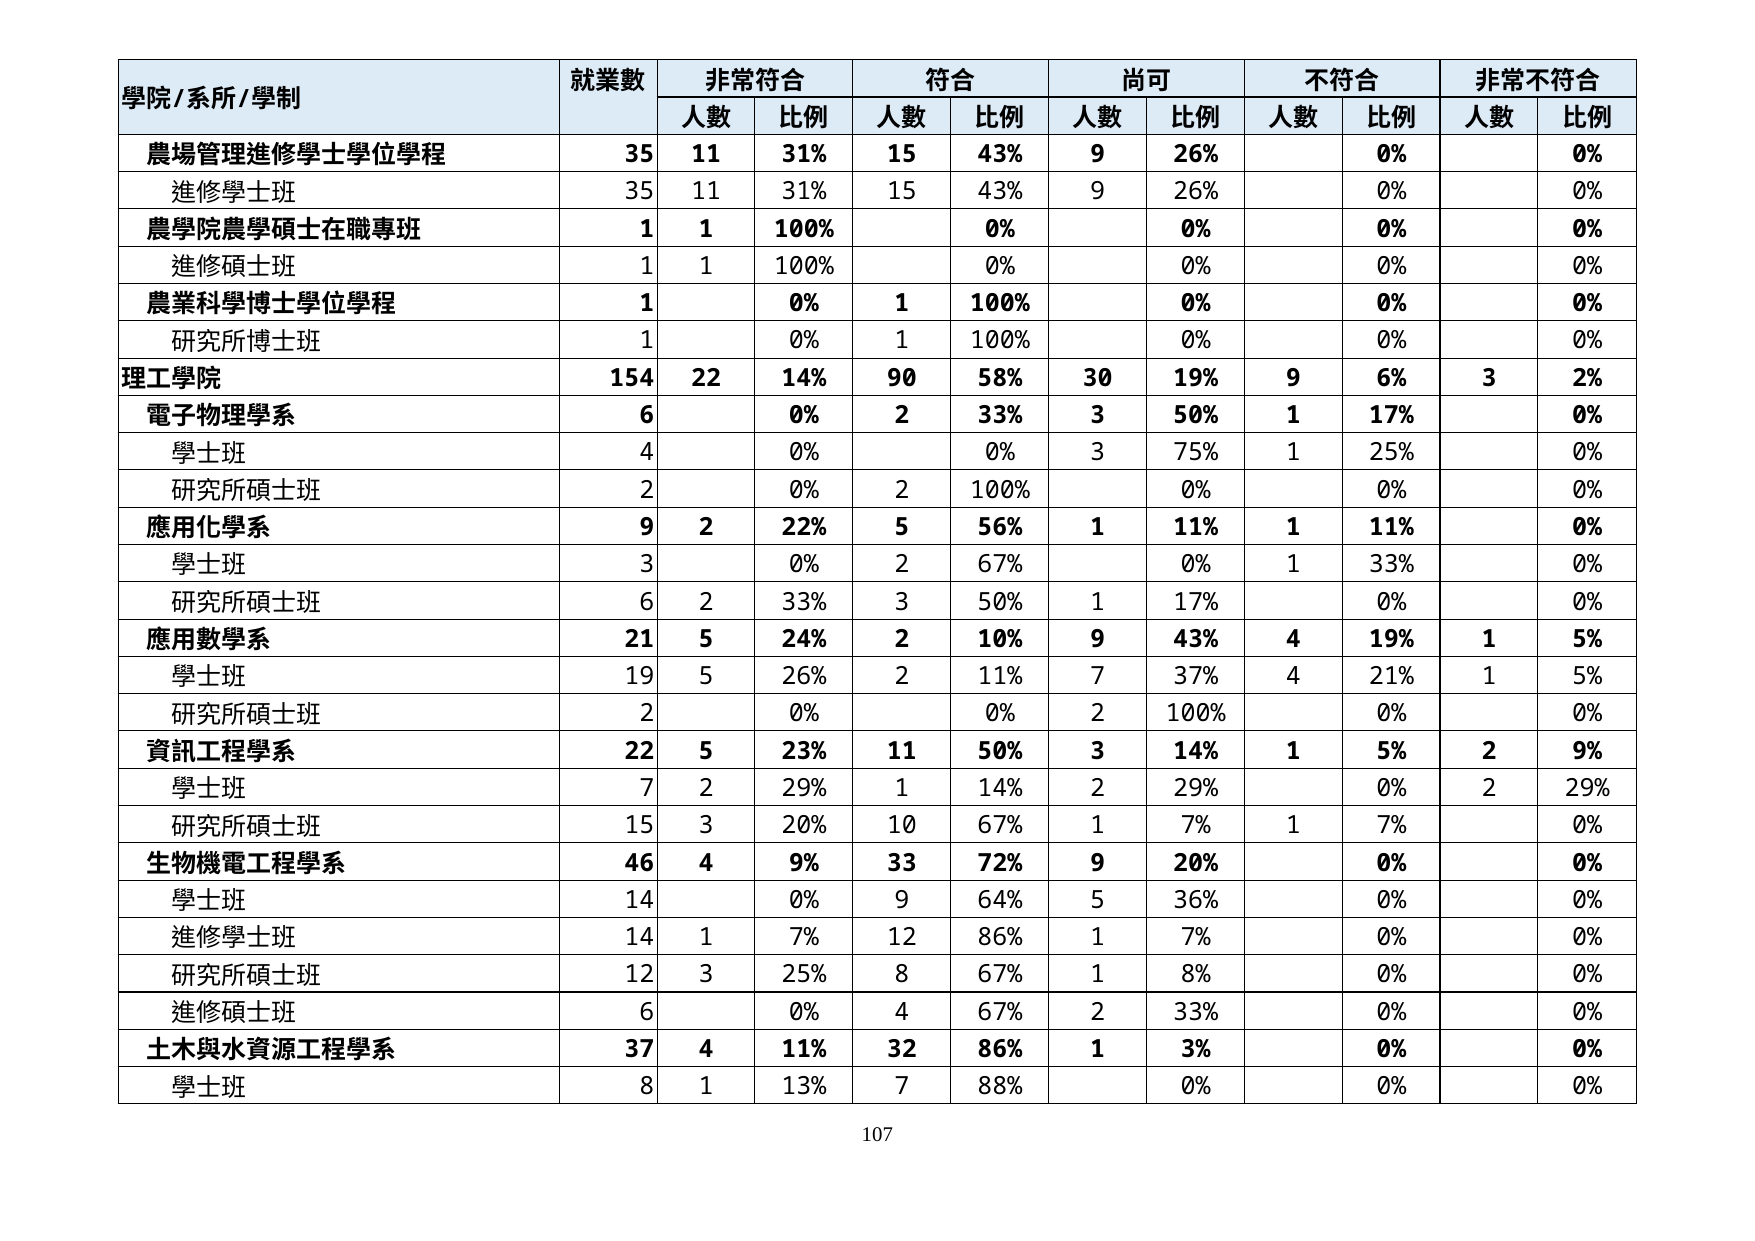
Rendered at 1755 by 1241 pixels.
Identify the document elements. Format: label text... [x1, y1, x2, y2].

table_cell [1441, 993, 1537, 1029]
table_cell 0% [755, 433, 852, 469]
table_cell 0% [1343, 470, 1439, 507]
table_cell 2 [658, 508, 754, 544]
table_cell [1441, 545, 1537, 581]
table_cell 19% [1343, 620, 1439, 656]
table_cell 學士班 [119, 769, 559, 805]
table_cell 22 [658, 359, 754, 395]
table_cell [1245, 284, 1342, 320]
table_cell 1 [853, 769, 950, 805]
table_cell 農學院農學碩士在職專班 [119, 209, 559, 246]
table_cell [658, 321, 754, 357]
table_cell [1245, 843, 1342, 879]
table_cell [1049, 209, 1146, 246]
table_cell 29% [1538, 769, 1636, 805]
table_cell 17% [1343, 396, 1439, 432]
table_cell 9 [1245, 359, 1342, 395]
table_cell 88% [951, 1067, 1048, 1103]
table_cell 8 [560, 1067, 657, 1103]
table_cell 應用數學系 [119, 620, 559, 656]
table_cell 0% [755, 881, 852, 917]
table_cell 14 [560, 918, 657, 954]
table_cell [1049, 247, 1146, 283]
table_cell 0% [1538, 881, 1636, 917]
table_cell 人數 [853, 98, 950, 134]
table_cell 5 [658, 731, 754, 768]
table_cell 比例 [1538, 98, 1636, 134]
table_cell 0% [1538, 321, 1636, 357]
table_cell 9 [853, 881, 950, 917]
table_cell 5% [1538, 620, 1636, 656]
table_cell 2 [658, 582, 754, 618]
table_cell 3 [560, 545, 657, 581]
table_cell 1 [658, 918, 754, 954]
table_cell 4 [560, 433, 657, 469]
table_cell 0% [951, 433, 1048, 469]
table_cell 0% [951, 247, 1048, 283]
table_cell 13% [755, 1067, 852, 1103]
table_cell 50% [951, 582, 1048, 618]
table_cell 0% [1538, 247, 1636, 283]
table_cell 7% [755, 918, 852, 954]
table_cell [1441, 172, 1537, 208]
table_cell 學士班 [119, 1067, 559, 1103]
table_cell 2 [853, 396, 950, 432]
table_cell 33% [951, 396, 1048, 432]
table_cell 1 [560, 209, 657, 246]
table_cell 6 [560, 582, 657, 618]
table_cell 6 [560, 396, 657, 432]
table_cell 0% [1147, 284, 1244, 320]
table_cell 86% [951, 918, 1048, 954]
table_cell 11% [755, 1030, 852, 1066]
table_cell 14% [755, 359, 852, 395]
table_cell 0% [1538, 955, 1636, 991]
table_cell 0% [1538, 433, 1636, 469]
table_cell 1 [1245, 508, 1342, 544]
table_cell 35 [560, 135, 657, 171]
table_cell 0% [951, 694, 1048, 730]
table_cell 應用化學系 [119, 508, 559, 544]
table_cell [853, 247, 950, 283]
table_cell 14 [560, 881, 657, 917]
table_cell 1 [560, 247, 657, 283]
table_cell 農業科學博士學位學程 [119, 284, 559, 320]
table_cell 研究所碩士班 [119, 470, 559, 507]
table_cell 100% [951, 284, 1048, 320]
table_cell 11 [658, 172, 754, 208]
table_cell [1245, 247, 1342, 283]
table_cell 0% [755, 470, 852, 507]
table_cell 學士班 [119, 881, 559, 917]
table_cell 37 [560, 1030, 657, 1066]
table_cell 1 [1441, 620, 1537, 656]
table_cell 5% [1343, 731, 1439, 768]
table_cell 11 [658, 135, 754, 171]
table_cell [1441, 209, 1537, 246]
table_cell 學士班 [119, 657, 559, 693]
table_cell 1 [1245, 806, 1342, 842]
table_cell 1 [658, 209, 754, 246]
table_cell 3 [1049, 731, 1146, 768]
table_cell 5 [853, 508, 950, 544]
table_cell 研究所碩士班 [119, 582, 559, 618]
table_cell 11 [853, 731, 950, 768]
table_cell 67% [951, 545, 1048, 581]
table_cell 0% [1147, 209, 1244, 246]
table_cell 學士班 [119, 545, 559, 581]
table_cell [1049, 321, 1146, 357]
table_cell 26% [755, 657, 852, 693]
table_cell 2 [658, 769, 754, 805]
table_cell 研究所博士班 [119, 321, 559, 357]
table_cell 1 [1049, 508, 1146, 544]
table_header 不符合 [1245, 60, 1439, 96]
table_cell 25% [755, 955, 852, 991]
table_cell 1 [1049, 955, 1146, 991]
table_cell 比例 [1343, 98, 1439, 134]
table_cell 21% [1343, 657, 1439, 693]
table_cell 5% [1538, 657, 1636, 693]
table_cell 10 [853, 806, 950, 842]
table_cell 0% [1343, 582, 1439, 618]
table_cell 7 [853, 1067, 950, 1103]
table_cell 1 [853, 284, 950, 320]
table_cell 8 [853, 955, 950, 991]
table_cell 50% [1147, 396, 1244, 432]
table_cell 7% [1147, 806, 1244, 842]
table_cell 0% [1147, 321, 1244, 357]
table_cell 0% [1538, 508, 1636, 544]
table_cell 58% [951, 359, 1048, 395]
table_cell [1441, 433, 1537, 469]
table_cell 14% [1147, 731, 1244, 768]
table_cell 90 [853, 359, 950, 395]
table_cell 2% [1538, 359, 1636, 395]
table_cell 9 [560, 508, 657, 544]
table_cell 10% [951, 620, 1048, 656]
table_cell 100% [755, 209, 852, 246]
table_cell 100% [755, 247, 852, 283]
table_cell [1441, 135, 1537, 171]
table_cell 43% [951, 135, 1048, 171]
table_cell [1441, 582, 1537, 618]
table_cell [1441, 1030, 1537, 1066]
table_cell 31% [755, 172, 852, 208]
table_cell 0% [1538, 843, 1636, 879]
table_cell 7% [1343, 806, 1439, 842]
table_header 非常符合 [658, 60, 852, 96]
table_cell 37% [1147, 657, 1244, 693]
table_cell 0% [951, 209, 1048, 246]
table_cell 31% [755, 135, 852, 171]
table_cell 9% [1538, 731, 1636, 768]
table_cell 3 [1441, 359, 1537, 395]
table_cell 人數 [1049, 98, 1146, 134]
table_cell 理工學院 [119, 359, 559, 395]
table_cell [658, 881, 754, 917]
table_cell 67% [951, 993, 1048, 1029]
table_cell [853, 694, 950, 730]
table_cell 12 [853, 918, 950, 954]
table_cell 2 [1441, 731, 1537, 768]
table_cell 3 [658, 955, 754, 991]
table_cell 0% [1147, 470, 1244, 507]
table_cell 43% [1147, 620, 1244, 656]
table_cell 7 [1049, 657, 1146, 693]
table_cell [1245, 582, 1342, 618]
table_header 非常不符合 [1441, 60, 1636, 96]
table_cell 29% [1147, 769, 1244, 805]
table_cell 32 [853, 1030, 950, 1066]
table_cell 22 [560, 731, 657, 768]
table_cell 研究所碩士班 [119, 694, 559, 730]
table_header 學院/系所/學制 [119, 60, 559, 134]
table_cell 154 [560, 359, 657, 395]
table_cell 0% [1343, 843, 1439, 879]
table_cell 0% [755, 284, 852, 320]
table_cell 電子物理學系 [119, 396, 559, 432]
table_cell [1245, 470, 1342, 507]
table_cell 0% [1343, 247, 1439, 283]
table_cell 20% [1147, 843, 1244, 879]
table_cell 比例 [1147, 98, 1244, 134]
table_cell [1245, 172, 1342, 208]
table_cell [1049, 470, 1146, 507]
table_cell 1 [560, 284, 657, 320]
table_cell 0% [755, 993, 852, 1029]
table_cell 4 [658, 843, 754, 879]
table_cell 0% [1343, 172, 1439, 208]
table_cell 1 [1245, 731, 1342, 768]
table_cell 0% [1538, 582, 1636, 618]
table_cell 1 [1049, 918, 1146, 954]
table_cell 1 [853, 321, 950, 357]
table_cell 2 [853, 620, 950, 656]
table_cell 2 [560, 470, 657, 507]
table_cell 0% [1343, 993, 1439, 1029]
table_cell 0% [1343, 321, 1439, 357]
table_cell 1 [658, 247, 754, 283]
table_cell 0% [1343, 135, 1439, 171]
table_cell 11% [951, 657, 1048, 693]
table_cell 1 [658, 1067, 754, 1103]
table_cell [658, 284, 754, 320]
table_cell [658, 433, 754, 469]
table_cell [1441, 843, 1537, 879]
table_cell 人數 [658, 98, 754, 134]
table_cell [1441, 955, 1537, 991]
table_cell [1245, 135, 1342, 171]
table_cell 0% [1343, 209, 1439, 246]
table_cell 0% [1343, 955, 1439, 991]
table_cell 67% [951, 955, 1048, 991]
table_cell [1441, 247, 1537, 283]
table_cell 36% [1147, 881, 1244, 917]
table_cell [1245, 1030, 1342, 1066]
table_cell 15 [853, 172, 950, 208]
table_cell 25% [1343, 433, 1439, 469]
table_cell 26% [1147, 172, 1244, 208]
table_cell [1049, 284, 1146, 320]
table_cell [1441, 470, 1537, 507]
table_cell 46 [560, 843, 657, 879]
table_cell 100% [1147, 694, 1244, 730]
table_cell 研究所碩士班 [119, 955, 559, 991]
table_cell 3 [658, 806, 754, 842]
table_cell 0% [1538, 545, 1636, 581]
table_cell 0% [755, 545, 852, 581]
table_cell 5 [658, 620, 754, 656]
table_cell 19% [1147, 359, 1244, 395]
table_cell [1441, 694, 1537, 730]
table_cell 0% [755, 694, 852, 730]
table_cell [1441, 321, 1537, 357]
table_cell 29% [755, 769, 852, 805]
table_cell 12 [560, 955, 657, 991]
table_cell 4 [658, 1030, 754, 1066]
table_cell [1441, 396, 1537, 432]
table_cell 0% [1147, 247, 1244, 283]
table_cell 0% [1343, 1067, 1439, 1103]
table_cell [1049, 545, 1146, 581]
table_cell 4 [1245, 657, 1342, 693]
table_cell 50% [951, 731, 1048, 768]
table_cell 100% [951, 321, 1048, 357]
table_cell 生物機電工程學系 [119, 843, 559, 879]
table_cell 14% [951, 769, 1048, 805]
table_cell 人數 [1441, 98, 1537, 134]
table_cell 6 [560, 993, 657, 1029]
table_cell [1245, 918, 1342, 954]
table_cell [1245, 321, 1342, 357]
table_cell 進修學士班 [119, 918, 559, 954]
table_cell 100% [951, 470, 1048, 507]
table_cell [1245, 993, 1342, 1029]
table_cell 2 [853, 657, 950, 693]
table_cell 35 [560, 172, 657, 208]
table_cell [1245, 955, 1342, 991]
table_cell 0% [1538, 1030, 1636, 1066]
table_cell [1441, 806, 1537, 842]
table_cell [658, 470, 754, 507]
table_cell 2 [1441, 769, 1537, 805]
table_cell 0% [1343, 1030, 1439, 1066]
table_cell [658, 396, 754, 432]
table_cell 1 [1245, 433, 1342, 469]
table_cell 人數 [1245, 98, 1342, 134]
table_cell 1 [1245, 396, 1342, 432]
table_header 符合 [853, 60, 1048, 96]
table_cell 9% [755, 843, 852, 879]
table_cell 17% [1147, 582, 1244, 618]
table_cell 0% [1538, 172, 1636, 208]
table_cell 22% [755, 508, 852, 544]
table_cell 4 [853, 993, 950, 1029]
table_cell [658, 545, 754, 581]
table_cell 4 [1245, 620, 1342, 656]
table_cell 56% [951, 508, 1048, 544]
table_cell 0% [1538, 135, 1636, 171]
table_cell 學士班 [119, 433, 559, 469]
table_header 就業數 [560, 60, 657, 134]
table_cell 3 [1049, 433, 1146, 469]
table_cell 1 [1441, 657, 1537, 693]
table_cell 15 [560, 806, 657, 842]
table_cell 64% [951, 881, 1048, 917]
table_cell 33% [755, 582, 852, 618]
table_cell 研究所碩士班 [119, 806, 559, 842]
table_cell 24% [755, 620, 852, 656]
table_cell 72% [951, 843, 1048, 879]
table_header 尚可 [1049, 60, 1244, 96]
table_cell 0% [1538, 694, 1636, 730]
table_cell 0% [1538, 209, 1636, 246]
table_cell 資訊工程學系 [119, 731, 559, 768]
table_cell [1049, 1067, 1146, 1103]
table_cell 33% [1147, 993, 1244, 1029]
table_cell 75% [1147, 433, 1244, 469]
table_cell 1 [1049, 1030, 1146, 1066]
table_cell 0% [1343, 694, 1439, 730]
table_cell [1441, 1067, 1537, 1103]
table_cell 8% [1147, 955, 1244, 991]
table_cell 進修碩士班 [119, 247, 559, 283]
table_cell 0% [1343, 881, 1439, 917]
table_cell 20% [755, 806, 852, 842]
table_cell 0% [755, 396, 852, 432]
table_cell [1441, 881, 1537, 917]
table_cell 0% [1147, 545, 1244, 581]
table_cell 0% [1538, 806, 1636, 842]
table_cell [853, 209, 950, 246]
table_cell 3 [853, 582, 950, 618]
table_cell 33 [853, 843, 950, 879]
table_cell 1 [1245, 545, 1342, 581]
table_cell 0% [1147, 1067, 1244, 1103]
table_cell 0% [1538, 993, 1636, 1029]
table_cell 23% [755, 731, 852, 768]
table_cell 43% [951, 172, 1048, 208]
table_cell 比例 [755, 98, 852, 134]
table_cell 11% [1147, 508, 1244, 544]
table_cell 3 [1049, 396, 1146, 432]
table_cell 比例 [951, 98, 1048, 134]
table_cell 5 [658, 657, 754, 693]
table_cell 1 [560, 321, 657, 357]
table_cell 進修學士班 [119, 172, 559, 208]
table_cell 6% [1343, 359, 1439, 395]
table_cell 0% [1343, 918, 1439, 954]
table_cell 15 [853, 135, 950, 171]
table_cell 農場管理進修學士學位學程 [119, 135, 559, 171]
table_cell 2 [1049, 694, 1146, 730]
table_cell [1245, 769, 1342, 805]
table_cell 3% [1147, 1030, 1244, 1066]
table_cell [658, 993, 754, 1029]
table_cell 2 [853, 470, 950, 507]
table_cell 土木與水資源工程學系 [119, 1030, 559, 1066]
table_cell 2 [853, 545, 950, 581]
table_cell 0% [1538, 470, 1636, 507]
table_cell 1 [1049, 582, 1146, 618]
table_cell 1 [1049, 806, 1146, 842]
table_cell [1245, 209, 1342, 246]
table_cell [1441, 918, 1537, 954]
table_cell 9 [1049, 172, 1146, 208]
table_cell 9 [1049, 843, 1146, 879]
table_cell 0% [1538, 1067, 1636, 1103]
table_cell 0% [1538, 396, 1636, 432]
table_cell [1245, 1067, 1342, 1103]
table_cell 0% [1343, 284, 1439, 320]
table_cell [658, 694, 754, 730]
table_cell 0% [1538, 918, 1636, 954]
table_cell 33% [1343, 545, 1439, 581]
table_cell 67% [951, 806, 1048, 842]
table_cell 26% [1147, 135, 1244, 171]
table_cell 7% [1147, 918, 1244, 954]
table_cell 86% [951, 1030, 1048, 1066]
table_cell 30 [1049, 359, 1146, 395]
table_cell 0% [755, 321, 852, 357]
table_cell [1245, 881, 1342, 917]
table_cell 0% [1343, 769, 1439, 805]
table_cell 2 [1049, 769, 1146, 805]
table_cell [853, 433, 950, 469]
table_cell 0% [1538, 284, 1636, 320]
table_cell 2 [560, 694, 657, 730]
table_cell [1441, 508, 1537, 544]
table_cell 21 [560, 620, 657, 656]
table_cell 11% [1343, 508, 1439, 544]
table_cell 5 [1049, 881, 1146, 917]
table_cell [1245, 694, 1342, 730]
table_cell 進修碩士班 [119, 993, 559, 1029]
table_cell 7 [560, 769, 657, 805]
table_cell 2 [1049, 993, 1146, 1029]
table_cell 9 [1049, 620, 1146, 656]
table_cell 19 [560, 657, 657, 693]
table_cell [1441, 284, 1537, 320]
table_cell 9 [1049, 135, 1146, 171]
